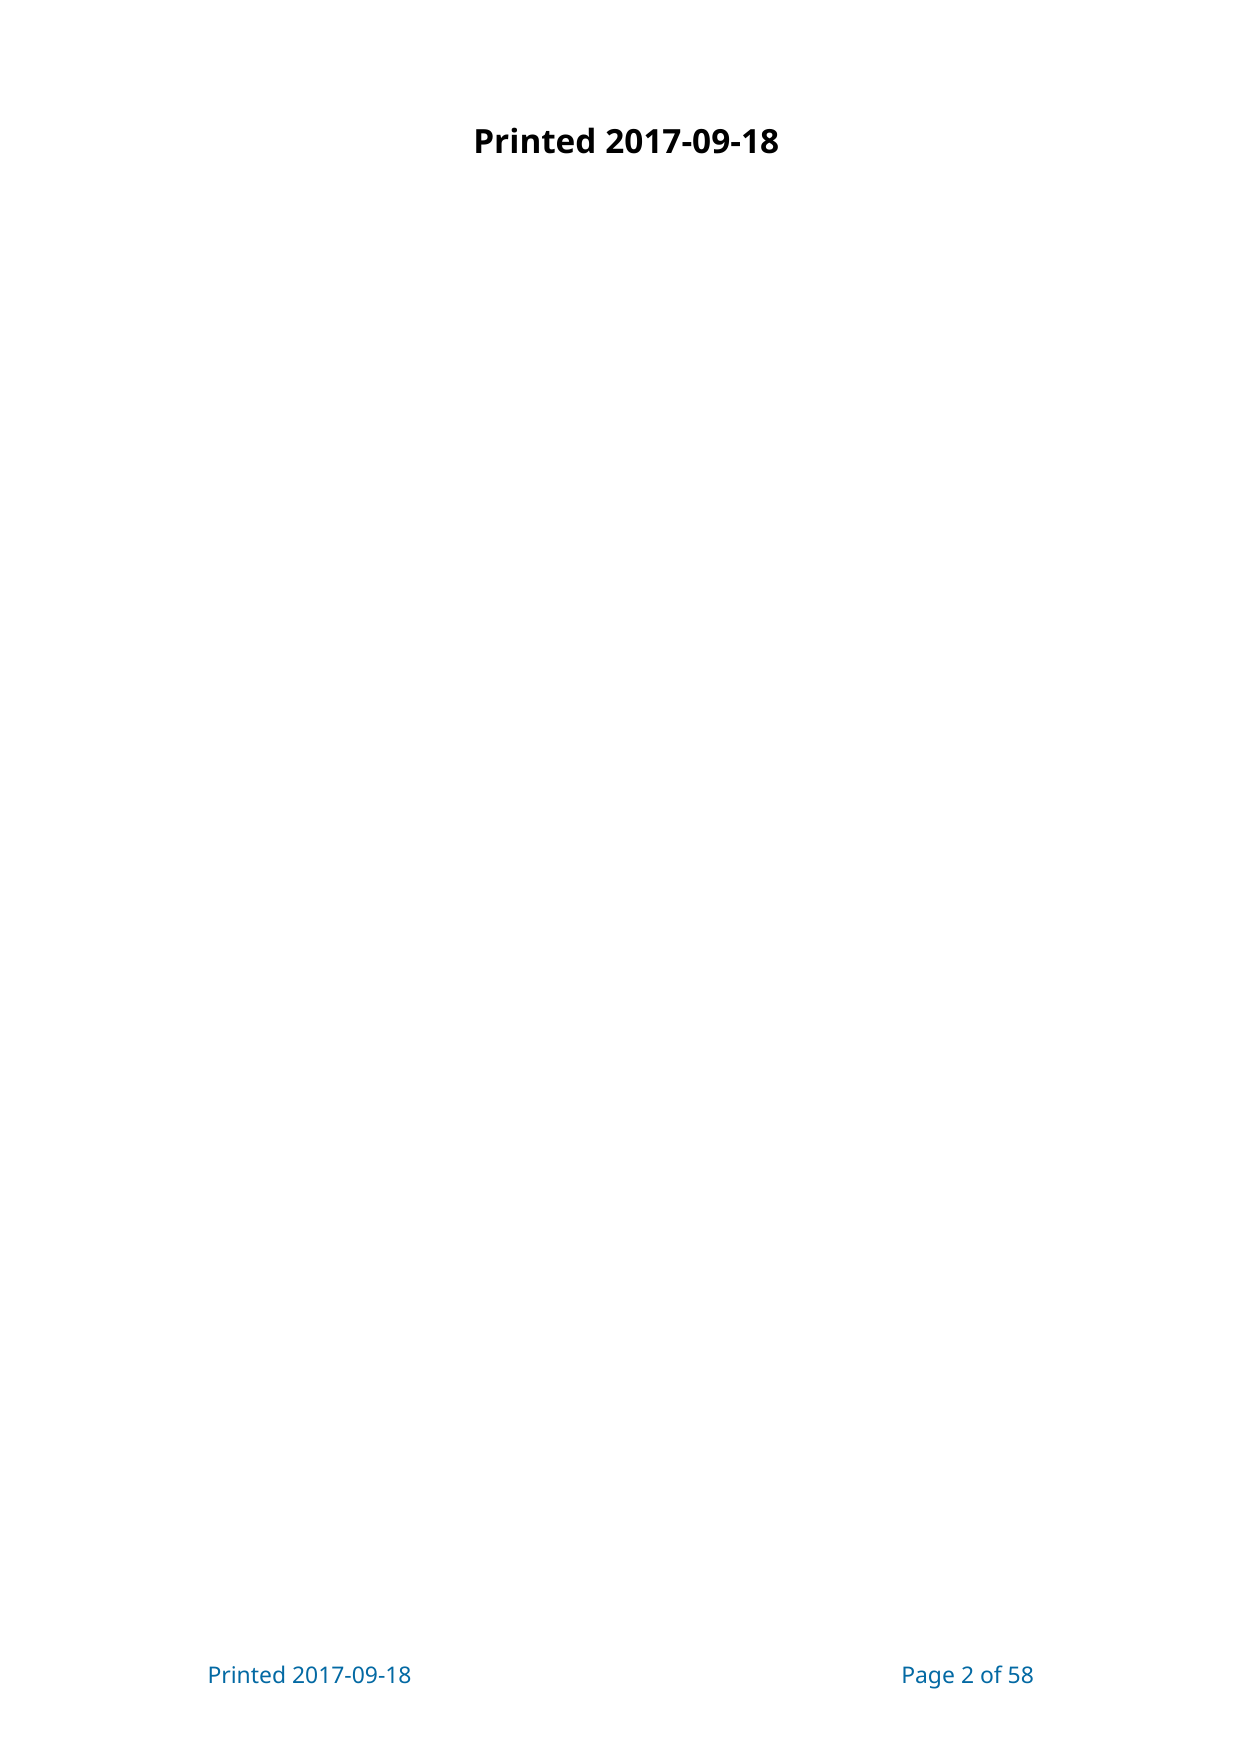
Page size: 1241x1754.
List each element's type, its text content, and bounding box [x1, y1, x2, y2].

text Printed 2017-09-18 [118, 118, 1122, 163]
